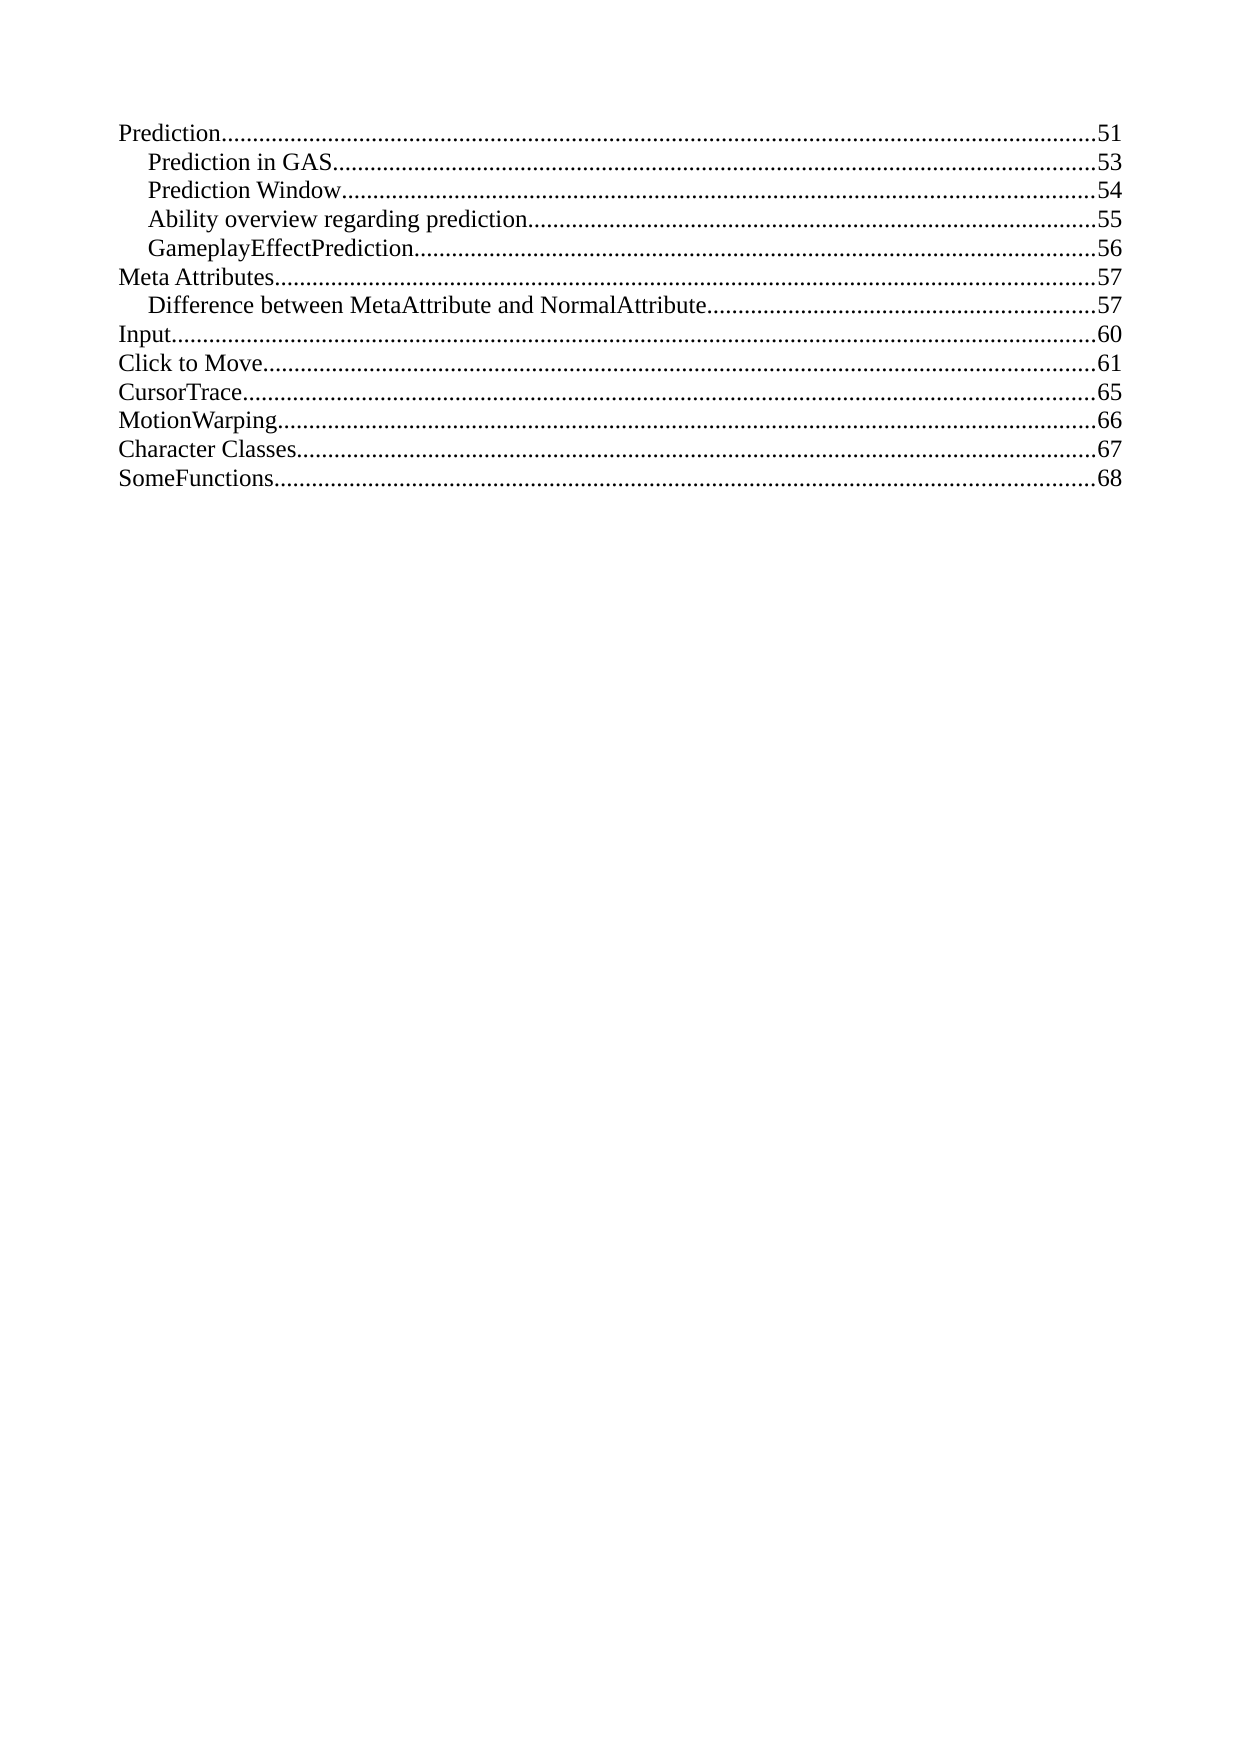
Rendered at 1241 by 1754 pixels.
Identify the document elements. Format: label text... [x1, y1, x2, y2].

text Click to Move 61 [118, 348, 1122, 377]
text Prediction Window 54 [148, 176, 1122, 204]
text SomeFunctions 68 [118, 463, 1122, 492]
text Ability overview regarding prediction 55 [148, 204, 1122, 233]
text Difference between MetaAttribute and NormalAttribute. 57 [148, 291, 1122, 319]
text Input 60 [118, 319, 1122, 348]
text Prediction 51 [118, 118, 1122, 147]
text Character Classes 67 [118, 434, 1122, 463]
text Meta Attributes 57 [118, 262, 1122, 291]
text MotionWarping 66 [118, 406, 1122, 434]
text Prediction in GAS 53 [148, 147, 1122, 176]
text CursorTrace 65 [118, 377, 1122, 406]
text GameplayEffectPrediction 56 [148, 233, 1122, 262]
